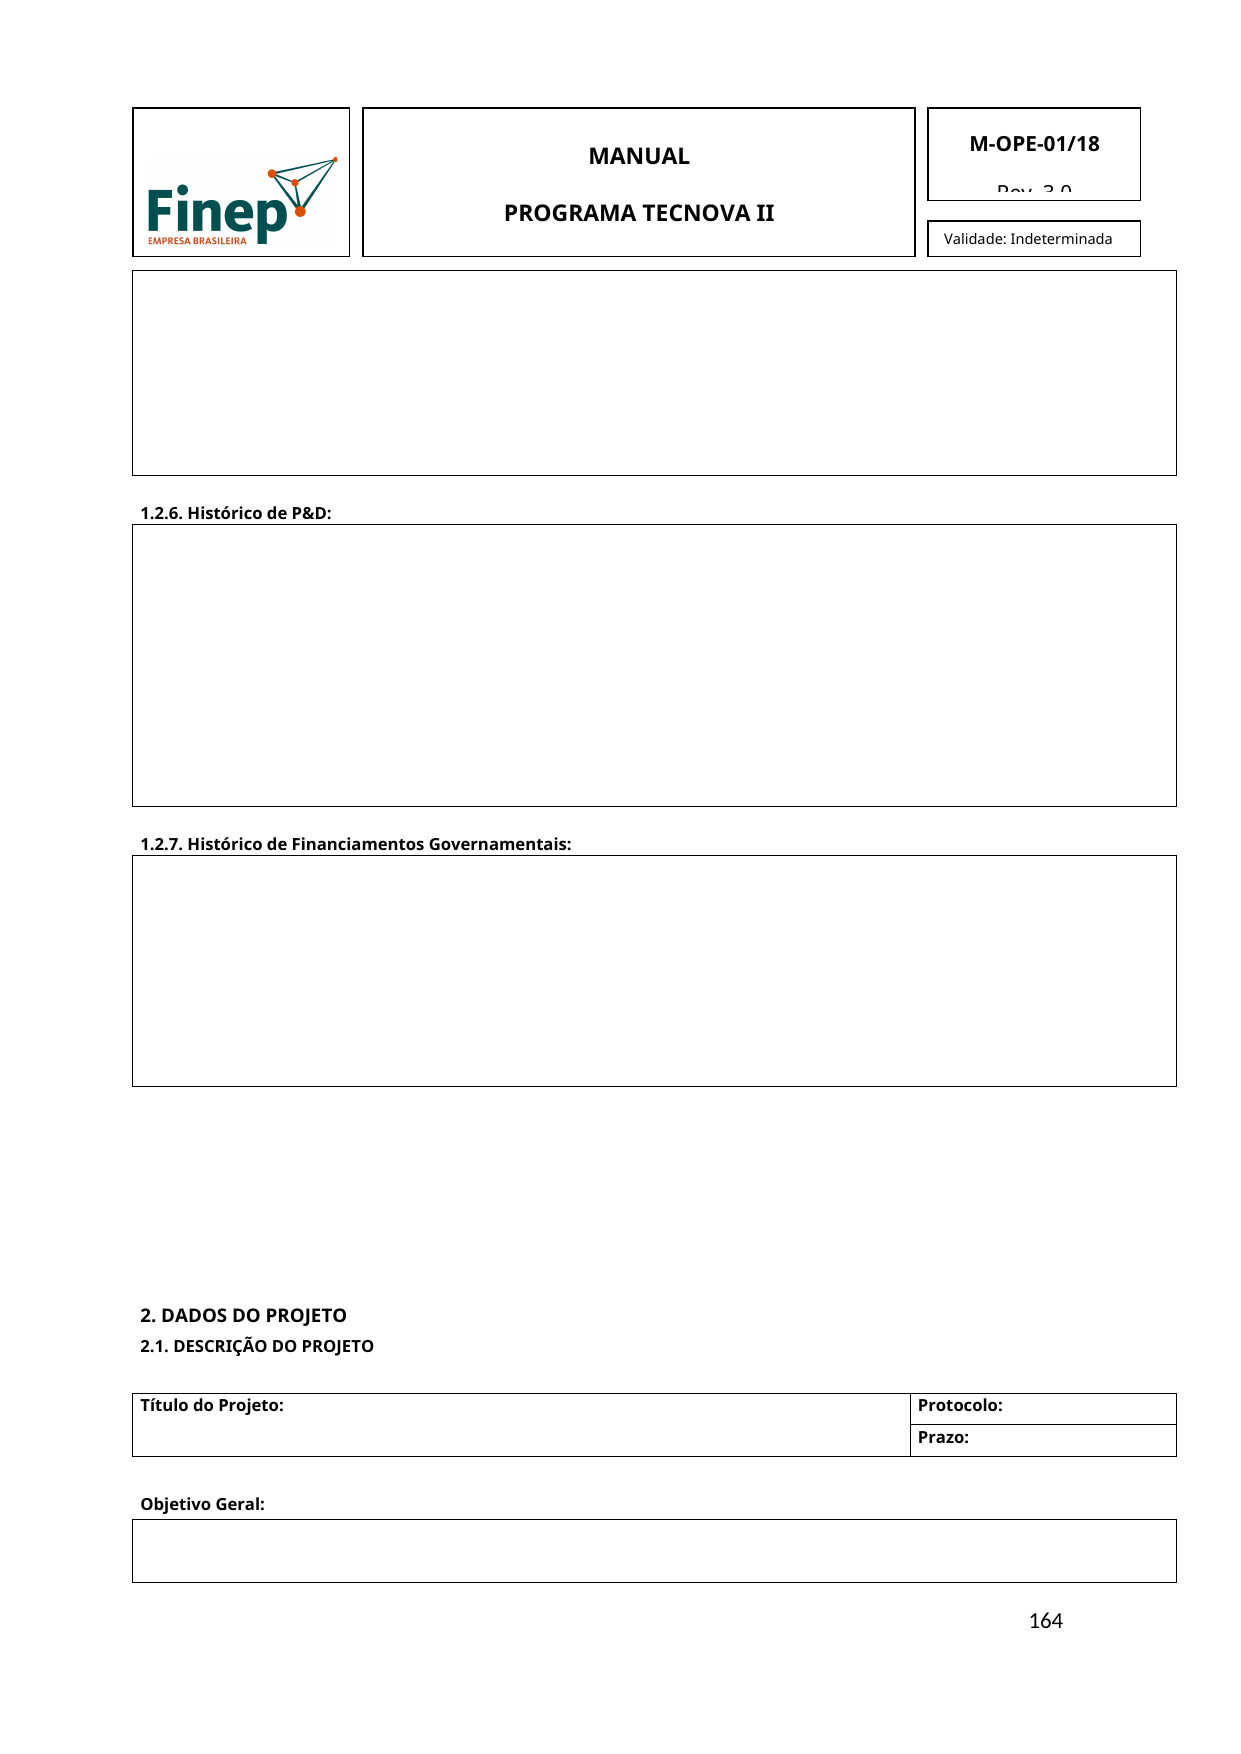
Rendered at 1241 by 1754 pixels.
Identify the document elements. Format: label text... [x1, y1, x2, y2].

table_cell [133, 1362, 407, 1393]
table_cell [133, 1520, 1176, 1582]
table_cell [653, 1362, 817, 1393]
table_cell Título do Projeto: [133, 1394, 910, 1456]
table_cell [817, 1457, 910, 1488]
table_cell [408, 1457, 497, 1488]
table_cell [910, 1331, 1002, 1362]
table_header 2. DADOS DO PROJETO [133, 1299, 497, 1331]
table_header [910, 1299, 1002, 1331]
table_cell [497, 1362, 653, 1393]
table_cell Protocolo: [911, 1394, 1176, 1424]
table_cell 1.2.6. Histórico de P&D: [133, 476, 1177, 524]
table_header [817, 1299, 910, 1331]
table_cell [817, 1362, 910, 1393]
table_cell [497, 1457, 653, 1488]
table_header [653, 1299, 817, 1331]
table_cell [910, 1362, 1002, 1393]
table_cell [408, 1362, 497, 1393]
table_header [1002, 1299, 1177, 1331]
table_cell Objetivo Geral: [133, 1488, 1177, 1519]
table_cell 1.2.7. Histórico de Financiamentos Governamentais: [133, 807, 1177, 855]
table_cell [1002, 1457, 1177, 1488]
table_cell [1002, 1362, 1177, 1393]
table_header [497, 1299, 653, 1331]
table_cell Prazo: [911, 1425, 1176, 1456]
table_cell [133, 1457, 407, 1488]
table_cell [133, 525, 1176, 806]
table_cell 2.1. DESCRIÇÃO DO PROJETO [133, 1331, 653, 1362]
table_cell [653, 1331, 817, 1362]
table_cell [653, 1457, 817, 1488]
table_cell [910, 1457, 1002, 1488]
table_cell [133, 856, 1176, 1086]
table_cell [133, 271, 1176, 475]
table_cell [817, 1331, 910, 1362]
table_cell [1002, 1331, 1177, 1362]
